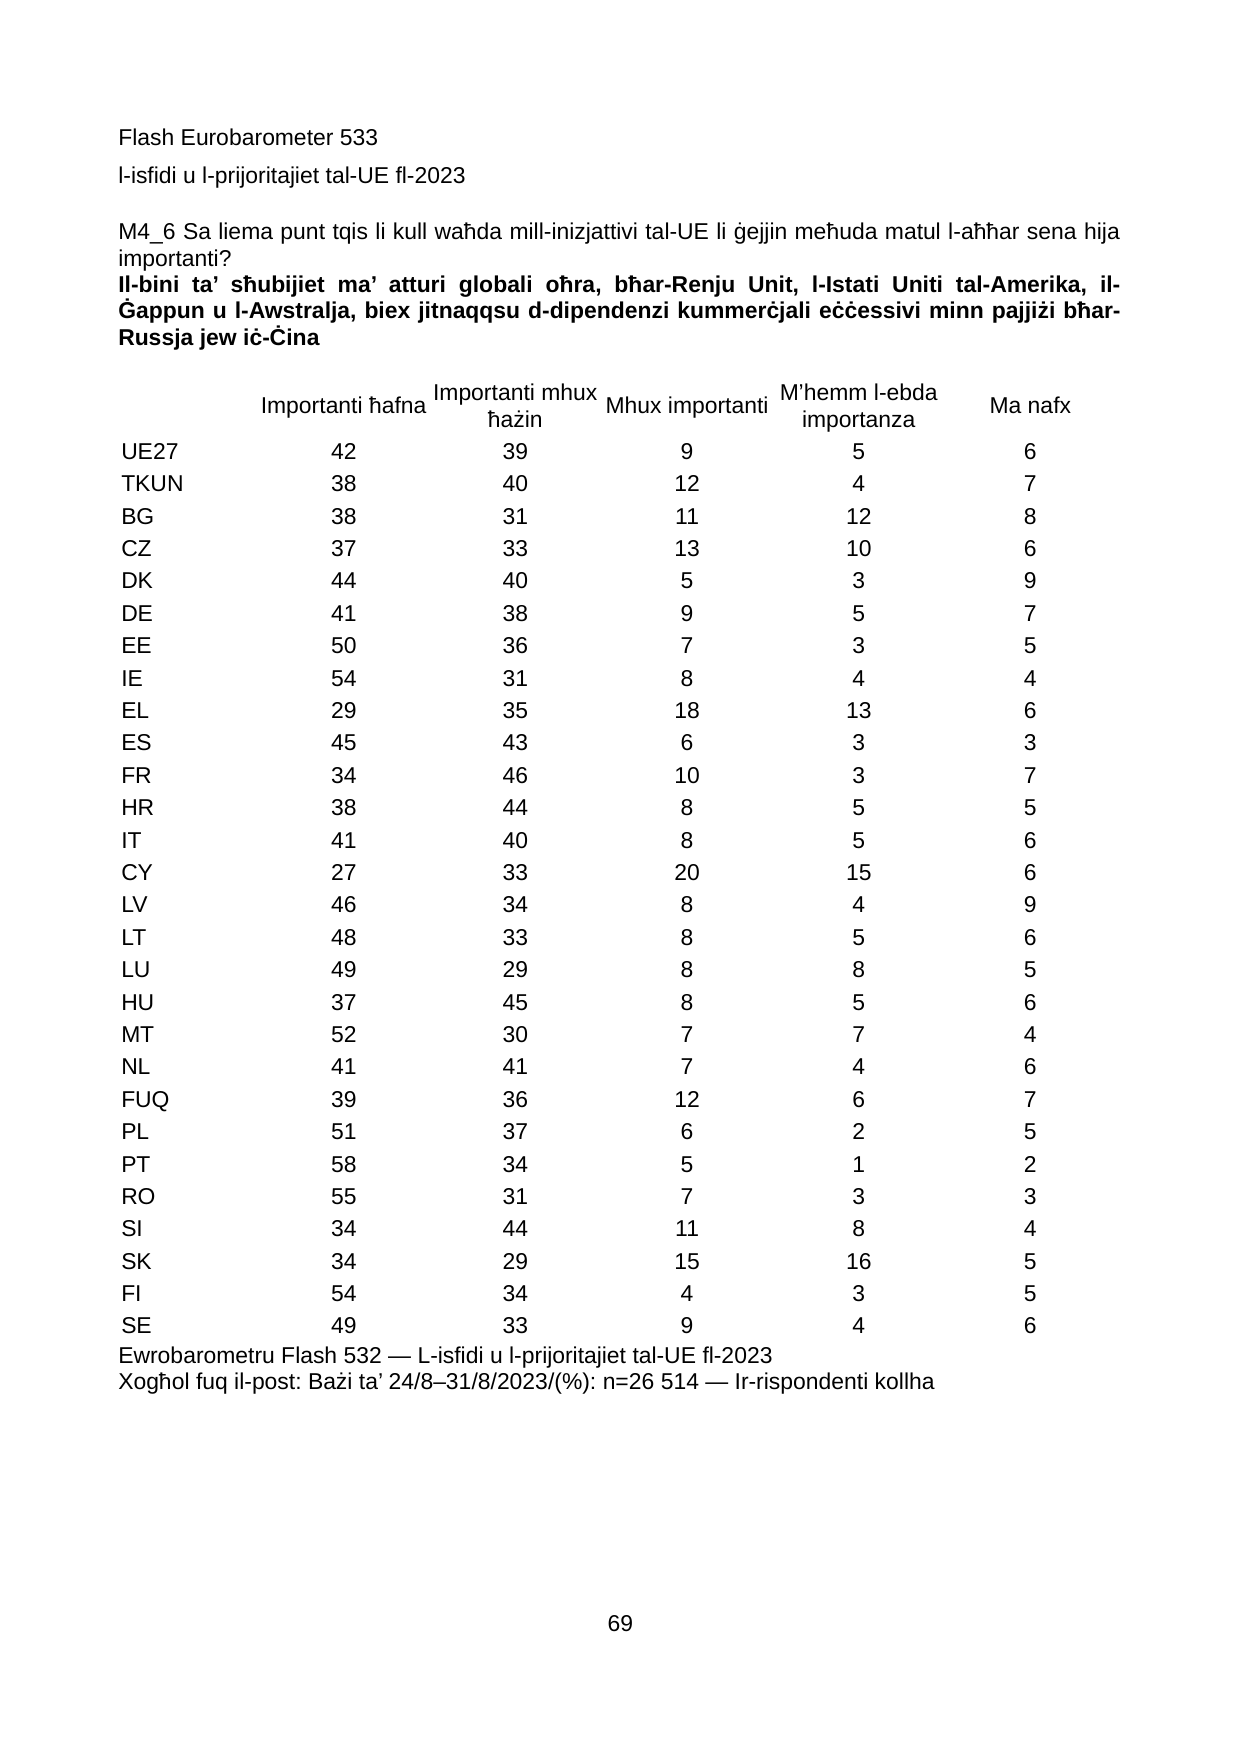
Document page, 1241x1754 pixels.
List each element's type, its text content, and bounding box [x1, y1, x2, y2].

table_cell 29 [258, 694, 429, 726]
table_cell 6 [944, 824, 1116, 856]
table_cell 54 [258, 662, 429, 694]
table_cell 50 [258, 629, 429, 662]
table_cell 31 [429, 662, 601, 694]
table_cell 42 [258, 435, 429, 467]
table_cell 9 [601, 435, 773, 467]
table_cell 3 [773, 759, 944, 791]
table_cell 46 [258, 888, 429, 921]
table_header M’hemm l-ebda importanza [773, 376, 944, 435]
table_cell 7 [944, 467, 1116, 499]
table_cell 3 [773, 564, 944, 597]
table_cell FI [118, 1277, 258, 1309]
table_cell 4 [773, 662, 944, 694]
table_cell 33 [429, 532, 601, 564]
table_cell 4 [601, 1277, 773, 1309]
table_cell LU [118, 953, 258, 986]
table_cell 6 [944, 532, 1116, 564]
table_cell 12 [601, 467, 773, 499]
table_cell MT [118, 1018, 258, 1050]
table_header Importanti ħafna [258, 376, 429, 435]
table_cell 6 [944, 921, 1116, 953]
table_cell 38 [258, 467, 429, 499]
table_cell 5 [773, 791, 944, 823]
table_cell LT [118, 921, 258, 953]
table_cell 3 [773, 629, 944, 662]
table_cell 44 [429, 1212, 601, 1245]
table_cell SK [118, 1245, 258, 1277]
table_cell 38 [429, 597, 601, 629]
table_cell 9 [601, 1310, 773, 1342]
table_cell 6 [944, 856, 1116, 888]
table_cell 49 [258, 1310, 429, 1342]
table_cell 3 [944, 726, 1116, 759]
table_cell 31 [429, 500, 601, 532]
text Ewrobarometru Flash 532 — L-isfidi u l-prijoritajiet tal-UE fl-2023 [118, 1342, 1122, 1368]
table_cell CZ [118, 532, 258, 564]
table_cell 35 [429, 694, 601, 726]
table_cell 5 [601, 564, 773, 597]
table_cell NL [118, 1050, 258, 1083]
table_cell 48 [258, 921, 429, 953]
table_cell FR [118, 759, 258, 791]
table_cell 5 [773, 921, 944, 953]
table_cell 12 [601, 1083, 773, 1115]
table_cell 7 [601, 1050, 773, 1083]
table_cell 39 [258, 1083, 429, 1115]
table_cell 7 [944, 597, 1116, 629]
table_cell 8 [601, 888, 773, 921]
table_cell 31 [429, 1180, 601, 1212]
table_cell 54 [258, 1277, 429, 1309]
table_cell 20 [601, 856, 773, 888]
table_cell 37 [429, 1115, 601, 1147]
table_cell 49 [258, 953, 429, 986]
table_header Importanti mhux ħażin [429, 376, 601, 435]
table_cell 6 [944, 1310, 1116, 1342]
table_cell 7 [773, 1018, 944, 1050]
table_cell 11 [601, 500, 773, 532]
table_cell PL [118, 1115, 258, 1147]
table_cell 1 [773, 1148, 944, 1180]
table_cell 8 [601, 986, 773, 1018]
table_cell DE [118, 597, 258, 629]
table_cell 34 [258, 759, 429, 791]
text M4_6 Sa liema punt tqis li kull waħda mill-inizjattivi tal-UE li ġejjin meħuda matul l-aħħar sena hija importanti? [118, 218, 1122, 271]
text Il-bini ta’ sħubijiet ma’ atturi globali oħra, bħar-Renju Unit, l-Istati Uniti tal-Amerika, il-Ġappun u l-Awstralja, biex jitnaqqsu d-dipendenzi kummerċjali eċċessivi minn pajjiżi bħar-Russja jew iċ-Ċina [118, 271, 1122, 350]
table_cell 36 [429, 1083, 601, 1115]
table_cell 10 [773, 532, 944, 564]
table_cell TKUN [118, 467, 258, 499]
table_cell 15 [773, 856, 944, 888]
table_cell 5 [944, 629, 1116, 662]
table_cell 7 [601, 629, 773, 662]
table_cell 6 [601, 726, 773, 759]
table_cell 55 [258, 1180, 429, 1212]
text Xogħol fuq il-post: Bażi ta’ 24/8–31/8/2023/(%): n=26 514 — Ir-rispondenti kollha [118, 1368, 1122, 1394]
table_cell UE27 [118, 435, 258, 467]
table_cell IE [118, 662, 258, 694]
table_cell 7 [944, 1083, 1116, 1115]
table_cell 40 [429, 467, 601, 499]
table_cell 41 [258, 824, 429, 856]
table_cell 52 [258, 1018, 429, 1050]
table_cell 18 [601, 694, 773, 726]
table_cell 4 [944, 662, 1116, 694]
table_cell 8 [944, 500, 1116, 532]
table_cell ES [118, 726, 258, 759]
table_cell 4 [773, 467, 944, 499]
table_cell 33 [429, 921, 601, 953]
table_cell 45 [429, 986, 601, 1018]
table_cell 33 [429, 1310, 601, 1342]
table_cell 10 [601, 759, 773, 791]
table_cell 9 [601, 597, 773, 629]
table_cell 12 [773, 500, 944, 532]
table_cell 6 [773, 1083, 944, 1115]
table_cell 3 [944, 1180, 1116, 1212]
table_header [118, 376, 258, 435]
table_cell 8 [773, 953, 944, 986]
table_cell LV [118, 888, 258, 921]
table_cell 58 [258, 1148, 429, 1180]
table_cell 13 [773, 694, 944, 726]
table_cell 7 [601, 1018, 773, 1050]
table_cell 15 [601, 1245, 773, 1277]
table_cell 41 [258, 1050, 429, 1083]
table_cell 5 [773, 824, 944, 856]
table_cell 38 [258, 791, 429, 823]
table_cell 34 [258, 1212, 429, 1245]
table_cell BG [118, 500, 258, 532]
table_cell 41 [258, 597, 429, 629]
table_cell FUQ [118, 1083, 258, 1115]
table_cell 45 [258, 726, 429, 759]
table_cell 7 [944, 759, 1116, 791]
table_cell 29 [429, 953, 601, 986]
table_cell 8 [601, 662, 773, 694]
table_cell 34 [429, 888, 601, 921]
table_cell 46 [429, 759, 601, 791]
table_cell 13 [601, 532, 773, 564]
table_cell HU [118, 986, 258, 1018]
table_header Ma nafx [944, 376, 1116, 435]
table_cell 3 [773, 1180, 944, 1212]
table_cell 2 [773, 1115, 944, 1147]
table_cell 40 [429, 564, 601, 597]
table_cell 30 [429, 1018, 601, 1050]
table_cell 4 [773, 1050, 944, 1083]
table_cell 8 [601, 921, 773, 953]
table_cell 5 [601, 1148, 773, 1180]
table_header Mhux importanti [601, 376, 773, 435]
table_cell IT [118, 824, 258, 856]
table_cell 8 [773, 1212, 944, 1245]
table_cell 34 [429, 1148, 601, 1180]
table_cell 40 [429, 824, 601, 856]
table_cell 6 [601, 1115, 773, 1147]
table_cell 5 [773, 597, 944, 629]
table_cell 4 [773, 1310, 944, 1342]
table_cell EE [118, 629, 258, 662]
table_cell 11 [601, 1212, 773, 1245]
table_cell 4 [944, 1212, 1116, 1245]
table_cell 6 [944, 1050, 1116, 1083]
table_cell 4 [773, 888, 944, 921]
table_cell 3 [773, 726, 944, 759]
table_cell 41 [429, 1050, 601, 1083]
table_cell 6 [944, 435, 1116, 467]
table_cell 5 [773, 435, 944, 467]
table_cell 5 [944, 1277, 1116, 1309]
table_cell 8 [601, 791, 773, 823]
table_cell 33 [429, 856, 601, 888]
table_cell 6 [944, 694, 1116, 726]
table_cell 34 [429, 1277, 601, 1309]
table_cell HR [118, 791, 258, 823]
table_cell RO [118, 1180, 258, 1212]
table_cell 3 [773, 1277, 944, 1309]
table_cell PT [118, 1148, 258, 1180]
table_cell 43 [429, 726, 601, 759]
table_cell 5 [944, 791, 1116, 823]
table_cell 2 [944, 1148, 1116, 1180]
table_cell 37 [258, 532, 429, 564]
table_cell 44 [429, 791, 601, 823]
table_cell 8 [601, 953, 773, 986]
table_cell 34 [258, 1245, 429, 1277]
table_cell 44 [258, 564, 429, 597]
table_cell 39 [429, 435, 601, 467]
table_cell 9 [944, 888, 1116, 921]
table_cell 4 [944, 1018, 1116, 1050]
table_cell 51 [258, 1115, 429, 1147]
table_cell 7 [601, 1180, 773, 1212]
table_cell 27 [258, 856, 429, 888]
table_cell 38 [258, 500, 429, 532]
table_cell 5 [944, 1115, 1116, 1147]
table_cell 5 [944, 953, 1116, 986]
table_cell 37 [258, 986, 429, 1018]
table_cell CY [118, 856, 258, 888]
table_cell EL [118, 694, 258, 726]
table_cell 9 [944, 564, 1116, 597]
table_cell 6 [944, 986, 1116, 1018]
table_cell SE [118, 1310, 258, 1342]
table_cell 8 [601, 824, 773, 856]
table_cell 5 [944, 1245, 1116, 1277]
table_cell DK [118, 564, 258, 597]
table_cell 16 [773, 1245, 944, 1277]
table_cell 5 [773, 986, 944, 1018]
table_cell 36 [429, 629, 601, 662]
table_cell 29 [429, 1245, 601, 1277]
table_cell SI [118, 1212, 258, 1245]
